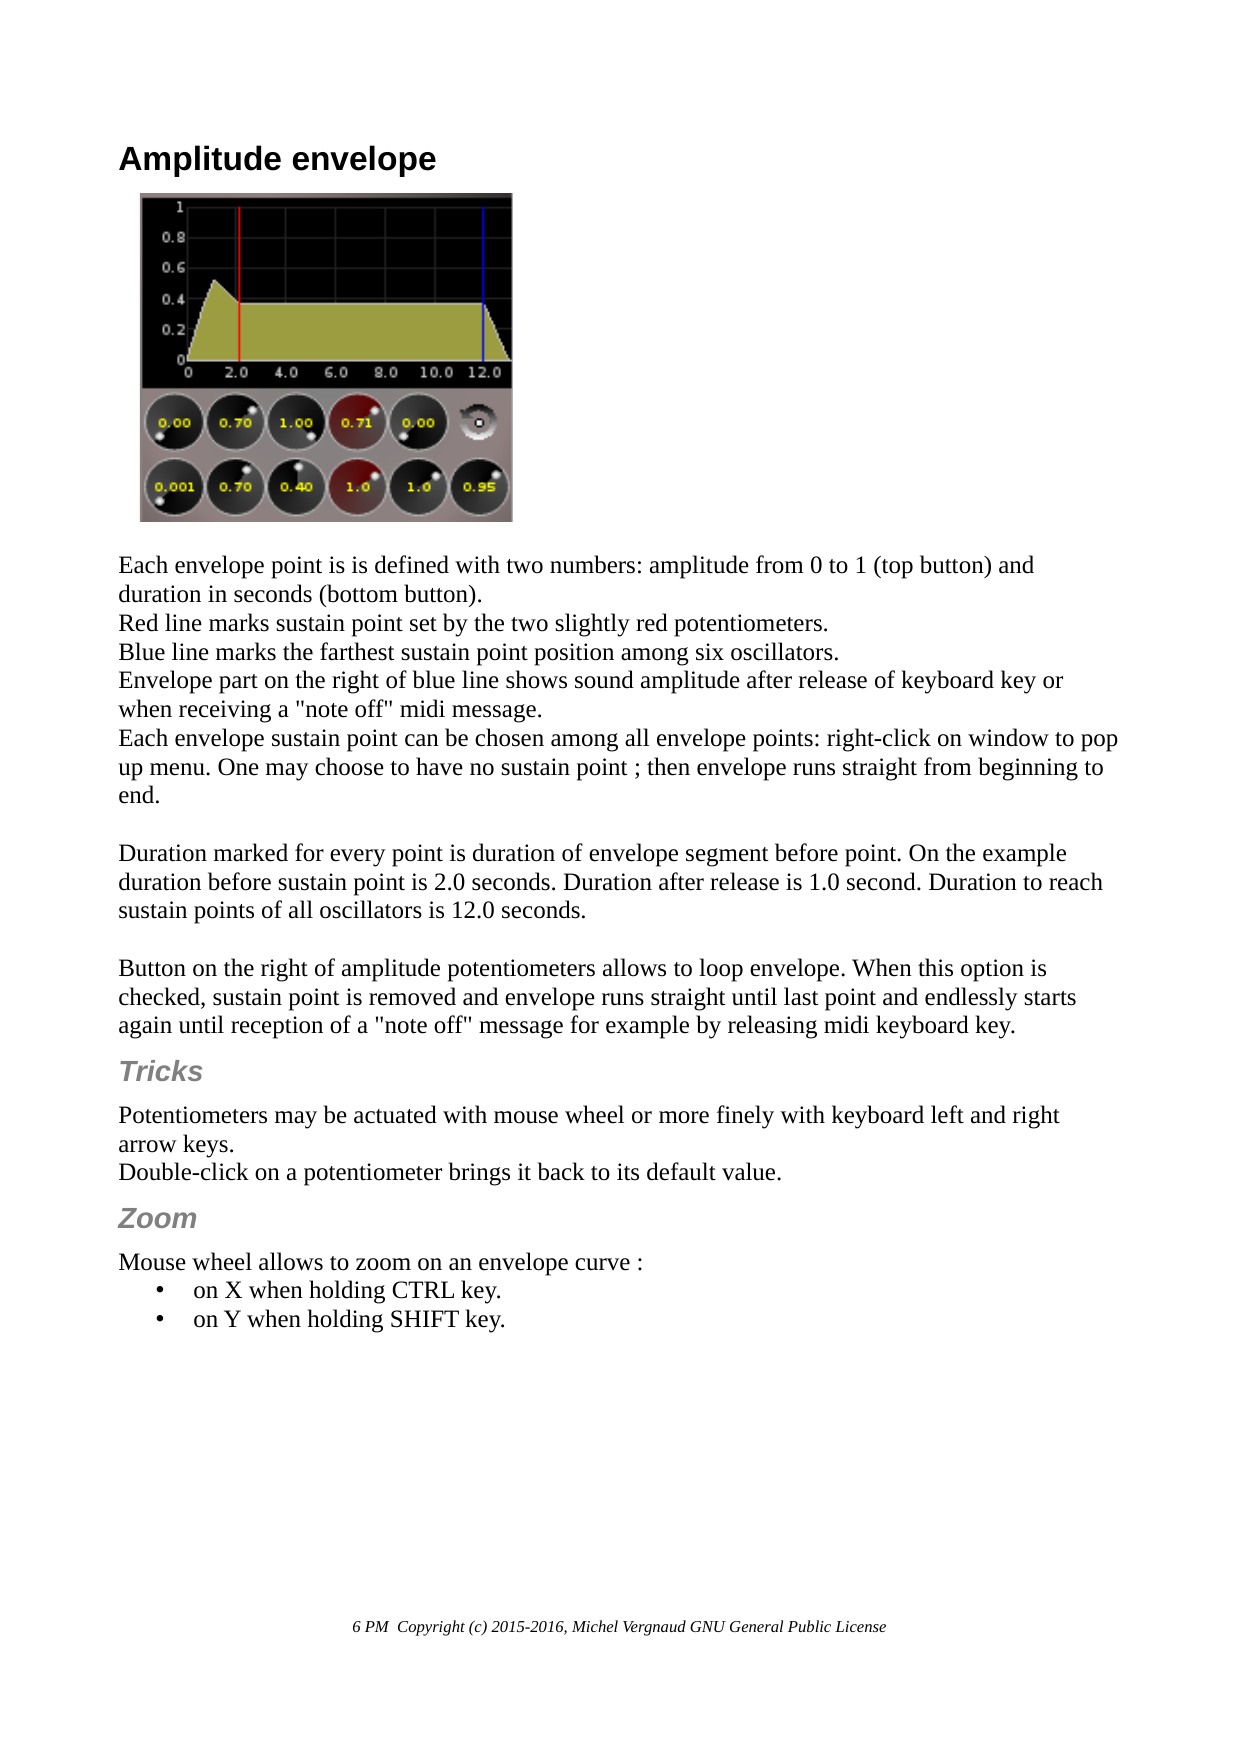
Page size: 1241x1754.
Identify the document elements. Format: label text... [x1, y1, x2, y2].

picture [139, 193, 513, 522]
text Each envelope sustain point can be chosen among all envelope points: right-click on window to pop up menu. One may choose to have no sustain point ; then envelope runs straight from beginning to end. [118, 723, 1122, 809]
text Mouse wheel allows to zoom on an envelope curve : [118, 1247, 1122, 1276]
text Duration marked for every point is duration of envelope segment before point. On the example duration before sustain point is 2.0 seconds. Duration after release is 1.0 second. Duration to reach sustain points of all oscillators is 12.0 seconds. [118, 838, 1122, 924]
text Button on the right of amplitude potentiometers allows to loop envelope. When this option is checked, sustain point is removed and envelope runs straight until last point and endlessly starts again until reception of a "note off" message for example by releasing midi keyboard key. [118, 953, 1122, 1039]
text Potentiometers may be actuated with mouse wheel or more finely with keyboard left and right arrow keys. [118, 1100, 1122, 1157]
subtitle Zoom [118, 1201, 1122, 1234]
text Envelope part on the right of blue line shows sound amplitude after release of keyboard key or when receiving a "note off" midi message. [118, 666, 1122, 723]
subtitle Tricks [118, 1054, 1122, 1087]
list on Y when holding SHIFT key. [156, 1304, 1122, 1333]
text Blue line marks the farthest sustain point position among six oscillators. [118, 637, 1122, 666]
text Red line marks sustain point set by the two slightly red potentiometers. [118, 608, 1122, 637]
subtitle Amplitude envelope [118, 139, 1122, 178]
text Each envelope point is is defined with two numbers: amplitude from 0 to 1 (top button) and duration in seconds (bottom button). [118, 551, 1122, 608]
list on X when holding CTRL key. [156, 1276, 1122, 1304]
text Double-click on a potentiometer brings it back to its default value. [118, 1157, 1122, 1186]
